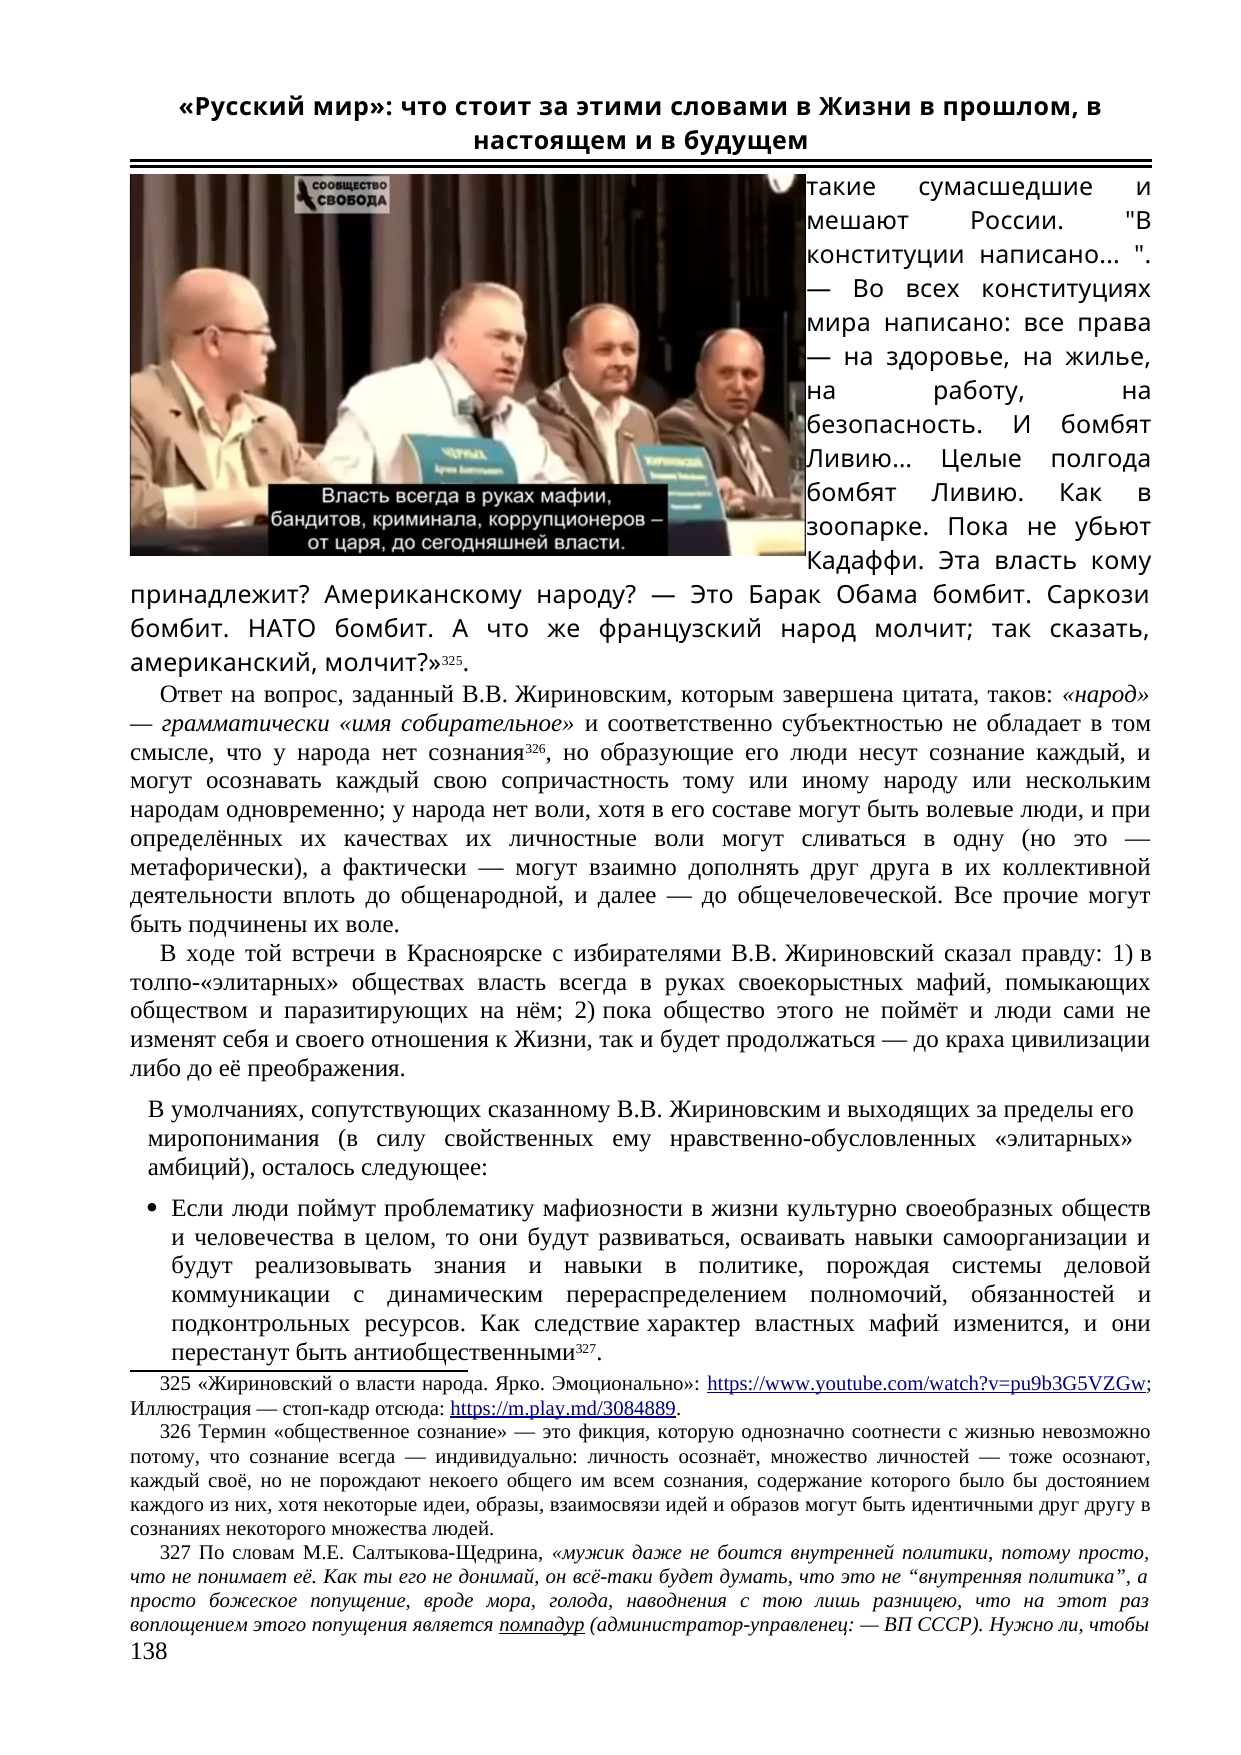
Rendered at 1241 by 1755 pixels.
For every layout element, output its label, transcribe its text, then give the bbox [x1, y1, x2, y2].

list Если люди поймут проблематику мафиозности в жизни культурно своеобразных обществ и человечества в целом, то они будут развиваться, осваивать навыки самоорганизации и будут реализовывать знания и навыки в политике, порождая системы деловой коммуникации с динамическим перераспределением полномочий, обязанностей и подконтрольных ресурсов. Как следствие характер властных мафий изменится, и они перестанут быть антиобщественными. [148, 1193, 1152, 1365]
text такие сумасшедшие и мешают России. "В конституции написано... ". — Во всех конституциях мира написано: все права — на здоровье, на жилье, на работу, на безопасность. И бомбят Ливию… Целые полгода бомбят Ливию. Как в зоопарке. Пока не убьют Кадаффи. Эта власть кому принадлежит? Американскому народу? — Это Барак Обама бомбит. Саркози бомбит. НАТО бомбит. А что же французский народ молчит; так сказать, американский, молчит?». [130, 168, 1152, 679]
list По словам М.Е. Салтыкова-Щедрина, «мужик даже не боится внутренней политики, потому просто, что не понимает её. Как ты его не донимай, он всё-таки будет думать, что это не “внутренняя политика”, а просто божеское попущение, вроде мора, голода, наводнения с тою лишь разницею, что на этот раз воплощением этого попущения является помпадур (администратор-управленец: — ВП СССР). Нужно ли, чтобы [130, 1540, 1152, 1636]
text Термин «общественное сознание» — это фикция, которую однозначно соотнести с жизнью невозможно потому, что сознание всегда — индивидуально: личность осознаёт, множество личностей — тоже осознают, каждый своё, но не порождают некоего общего им всем сознания, содержание которого было бы достоянием каждого из них, хотя некоторые идеи, образы, взаимосвязи идей и образов могут быть идентичными друг другу в сознаниях некоторого множества людей. [130, 1419, 1152, 1540]
text Ответ на вопрос, заданный В.В. Жириновским, которым завершена цитата, таков: «народ» — грамматически «имя собирательное» и соответственно субъектностью не обладает в том смысле, что у народа нет сознания, но образующие его люди несут сознание каждый, и могут осознавать каждый свою сопричастность тому или иному народу или нескольким народам одновременно; у народа нет воли, хотя в его составе могут быть волевые люди, и при определённых их качествах их личностные воли могут сливаться в одну (но это — метафорически), а фактически — могут взаимно дополнять друг друга в их коллективной деятельности вплоть до общенародной, и далее — до общечеловеческой. Все прочие могут быть подчинены их воле. [130, 679, 1152, 938]
text В умолчаниях, сопутствующих сказанному В.В. Жириновским и выходящих за пределы его миропонимания (в силу свойственных ему нравственно-обусловленных «элитарных» амбиций), осталось следующее: [148, 1094, 1134, 1180]
text В ходе той встречи в Красноярске с избирателями В.В. Жириновский сказал правду: 1) в толпо-«элитарных» обществах власть всегда в руках своекорыстных мафий, помыкающих обществом и паразитирующих на нём; 2) пока общество этого не поймёт и люди сами не изменят себя и своего отношения к Жизни, так и будет продолжаться — до краха цивилизации либо до её преображения. [130, 938, 1152, 1082]
text «Жириновский о власти народа. Ярко. Эмоционально»: https://www.youtube.com/watch?v=pu9b3G5VZGw; Иллюстрация — стоп-кадр отсюда: https://m.play.md/3084889. [130, 1371, 1152, 1419]
